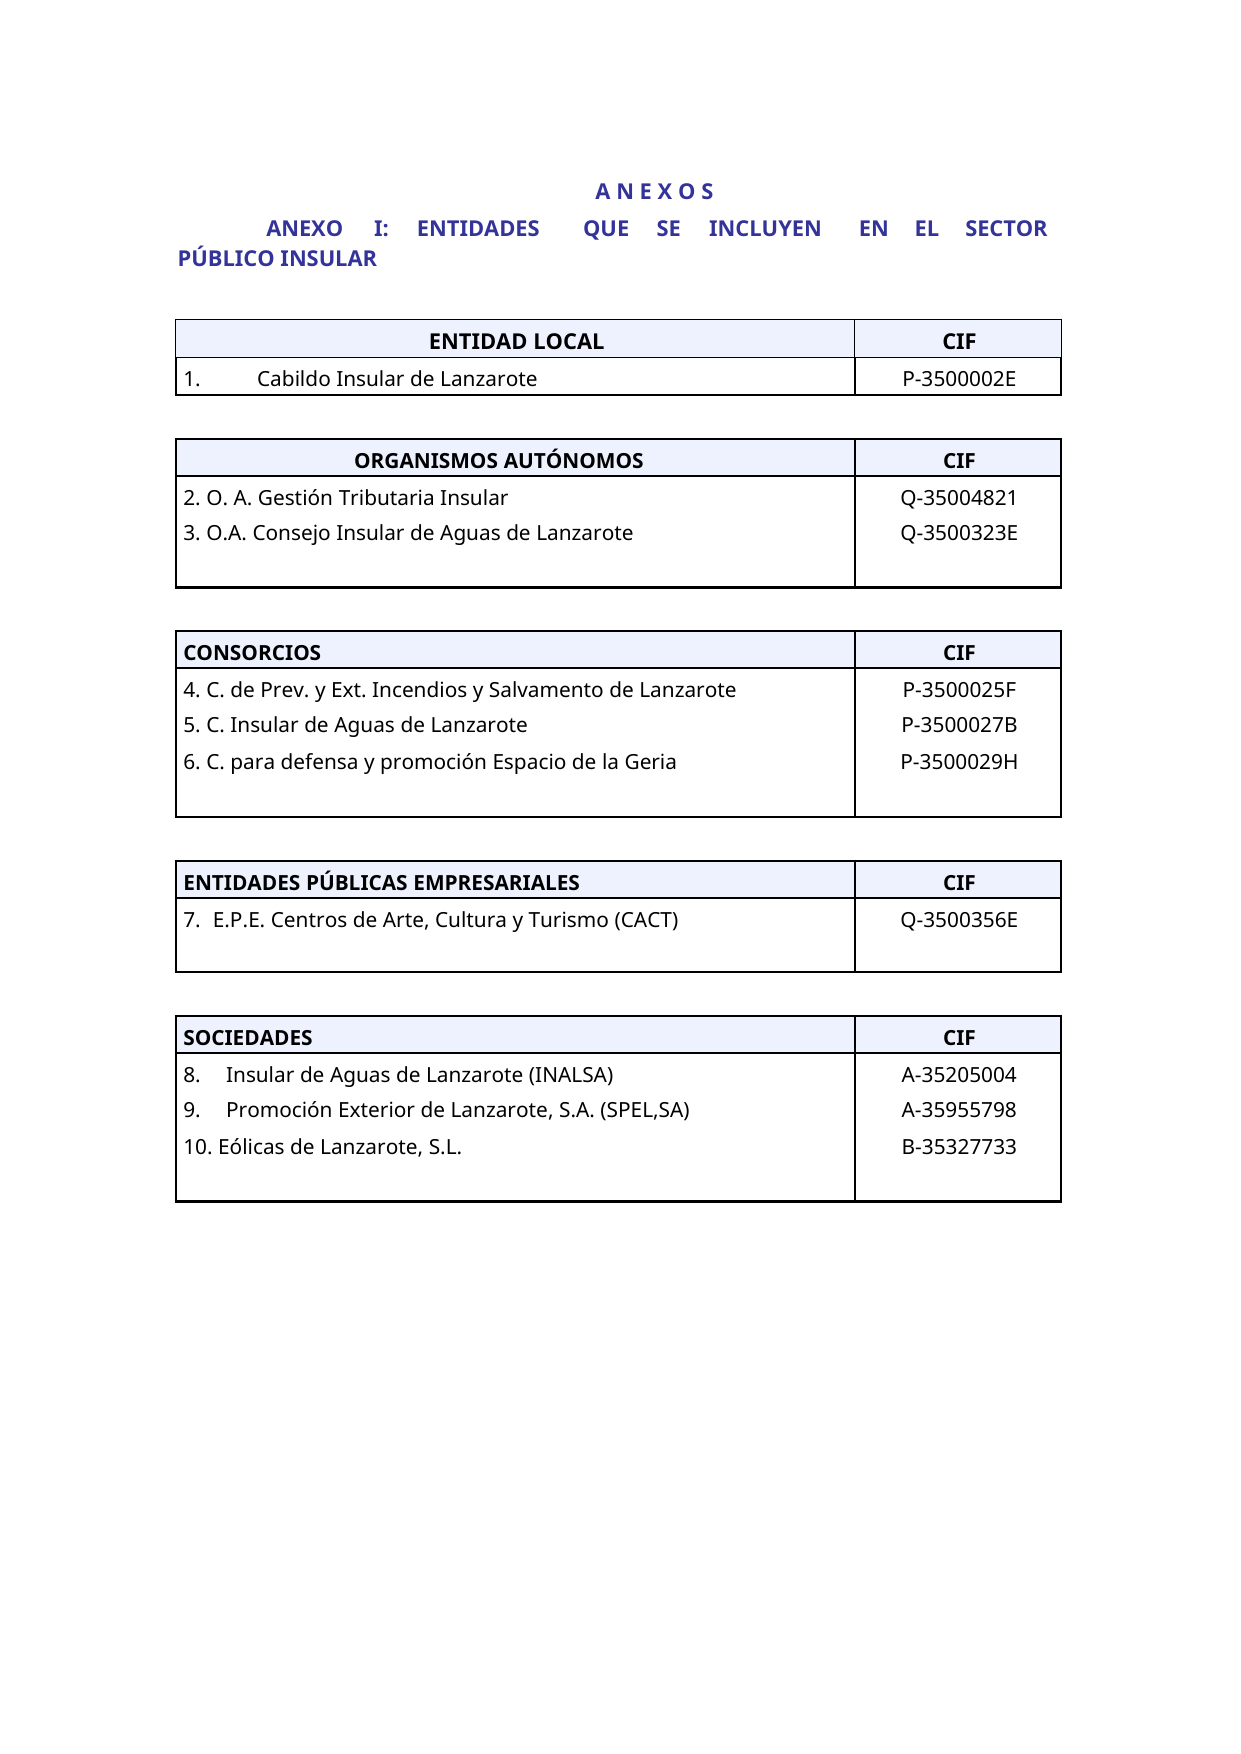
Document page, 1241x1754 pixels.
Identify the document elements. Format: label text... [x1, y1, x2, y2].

table_header CIF [856, 440, 1060, 475]
table_header CIF [855, 320, 1061, 357]
subtitle A N E X O S [595, 176, 1192, 206]
table_cell Q-3500323E [856, 512, 1060, 586]
table_cell P-3500002E [856, 358, 1060, 394]
table_cell 9. Promoción Exterior de Lanzarote, S.A. (SPEL,SA) [177, 1089, 854, 1126]
table_cell 5. C. Insular de Aguas de Lanzarote [177, 704, 854, 742]
table_cell 6. C. para defensa y promoción Espacio de la Geria [177, 742, 854, 816]
table_cell Q-3500356E [856, 899, 1060, 971]
table_header ENTIDAD LOCAL [176, 320, 854, 357]
table_header ORGANISMOS AUTÓNOMOS [177, 440, 854, 475]
table_cell 8. Insular de Aguas de Lanzarote (INALSA) [177, 1054, 854, 1089]
table_cell 3. O.A. Consejo Insular de Aguas de Lanzarote [177, 512, 854, 586]
table_header CIF [856, 632, 1060, 667]
table_cell P-3500027B [856, 704, 1060, 742]
table_cell P-3500029H [856, 742, 1060, 816]
table_cell B-35327733 [856, 1126, 1060, 1200]
table_cell A-35955798 [856, 1089, 1060, 1126]
table_cell 4. C. de Prev. y Ext. Incendios y Salvamento de Lanzarote [177, 669, 854, 704]
table_cell A-35205004 [856, 1054, 1060, 1089]
table_header CIF [856, 862, 1060, 897]
text ANEXO I: ENTIDADES QUE SE INCLUYEN EN EL SECTOR PÚBLICO INSULAR [177, 213, 1062, 273]
table_header SOCIEDADES [177, 1017, 854, 1052]
table_header ENTIDADES PÚBLICAS EMPRESARIALES [177, 862, 854, 897]
table_cell 1. Cabildo Insular de Lanzarote [177, 358, 854, 394]
table_cell 10. Eólicas de Lanzarote, S.L. [177, 1126, 854, 1200]
table_header CONSORCIOS [177, 632, 854, 667]
table_header CIF [856, 1017, 1060, 1052]
table_cell Q-35004821 [856, 477, 1060, 512]
table_cell P-3500025F [856, 669, 1060, 704]
table_cell 2. O. A. Gestión Tributaria Insular [177, 477, 854, 512]
table_cell 7. E.P.E. Centros de Arte, Cultura y Turismo (CACT) [177, 899, 854, 971]
